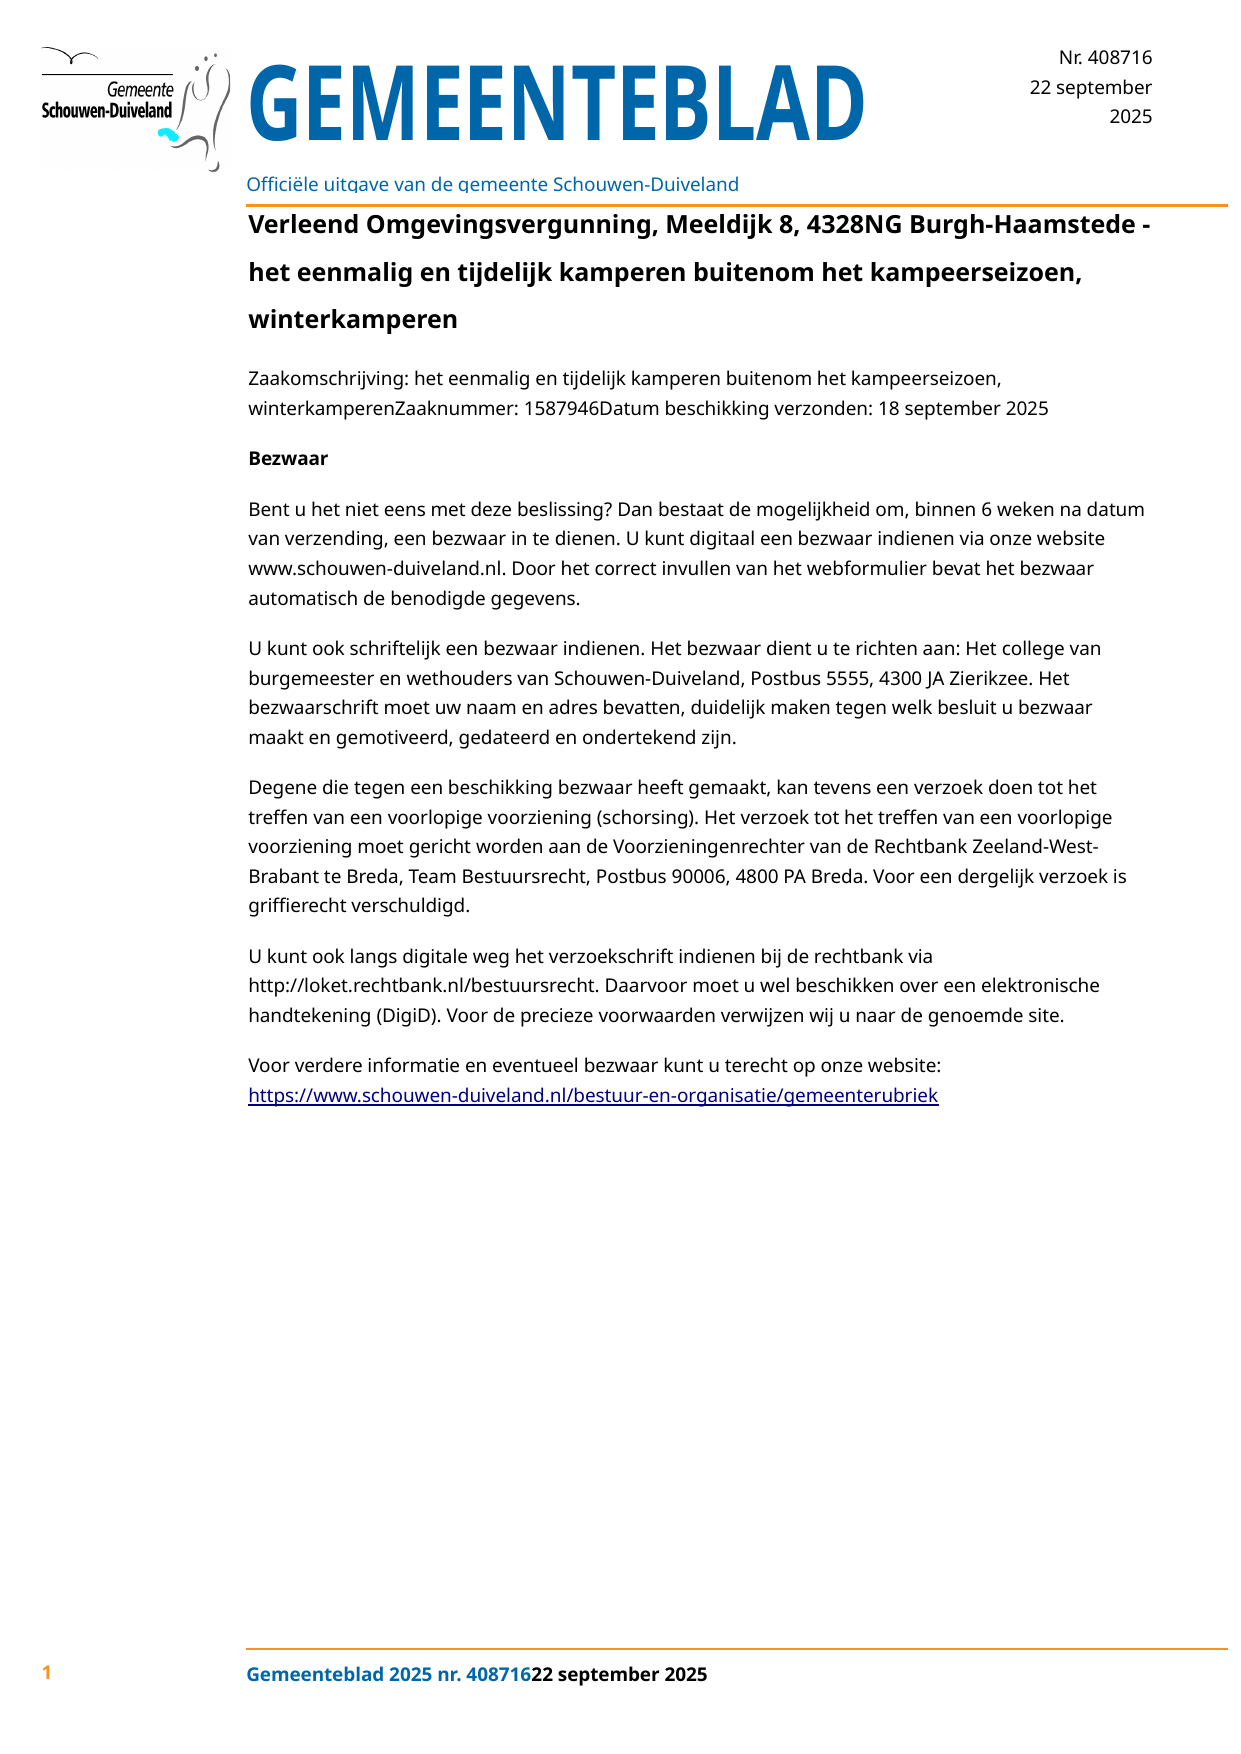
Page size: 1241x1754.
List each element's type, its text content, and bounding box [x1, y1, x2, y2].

text Degene die tegen een beschikking bezwaar heeft gemaakt, kan tevens een verzoek doen tot het treffen van een voorlopige voorziening (schorsing). Het verzoek tot het treffen van een voorlopige voorziening moet gericht worden aan de Voorzieningenrechter van de Rechtbank Zeeland-West-Brabant te Breda, Team Bestuursrecht, Postbus 90006, 4800 PA Breda. Voor een dergelijk verzoek is griffierecht verschuldigd. [248, 774, 1152, 918]
text Verleend Omgevingsvergunning, Meeldijk 8, 4328NG Burgh-Haamstede - het eenmalig en tijdelijk kamperen buitenom het kampeerseizoen, winterkamperen [248, 207, 1152, 336]
text Bent u het niet eens met deze beslissing? Dan bestaat de mogelijkheid om, binnen 6 weken na datum van verzending, een bezwaar in te dienen. U kunt digitaal een bezwaar indienen via onze website www.schouwen-duiveland.nl. Door het correct invullen van het webformulier bevat het bezwaar automatisch de benodigde gegevens. [248, 496, 1152, 610]
text Bezwaar [248, 446, 1152, 471]
text U kunt ook schriftelijk een bezwaar indienen. Het bezwaar dient u te richten aan: Het college van burgemeester en wethouders van Schouwen-Duiveland, Postbus 5555, 4300 JA Zierikzee. Het bezwaarschrift moet uw naam en adres bevatten, duidelijk maken tegen welk besluit u bezwaar maakt en gemotiveerd, gedateerd en ondertekend zijn. [248, 635, 1152, 749]
text Voor verdere informatie en eventueel bezwaar kunt u terecht op onze website: https://www.schouwen-duiveland.nl/bestuur-en-organisatie/gemeenterubriek [248, 1053, 1152, 1108]
picture [41, 47, 231, 172]
text U kunt ook langs digitale weg het verzoekschrift indienen bij de rechtbank via http://loket.rechtbank.nl/bestuursrecht. Daarvoor moet u wel beschikken over een elektronische handtekening (DigiD). Voor de precieze voorwaarden verwijzen wij u naar de genoemde site. [248, 943, 1152, 1028]
text Zaakomschrijving: het eenmalig en tijdelijk kamperen buitenom het kampeerseizoen, winterkamperenZaaknummer: 1587946Datum beschikking verzonden: 18 september 2025 [248, 366, 1152, 421]
